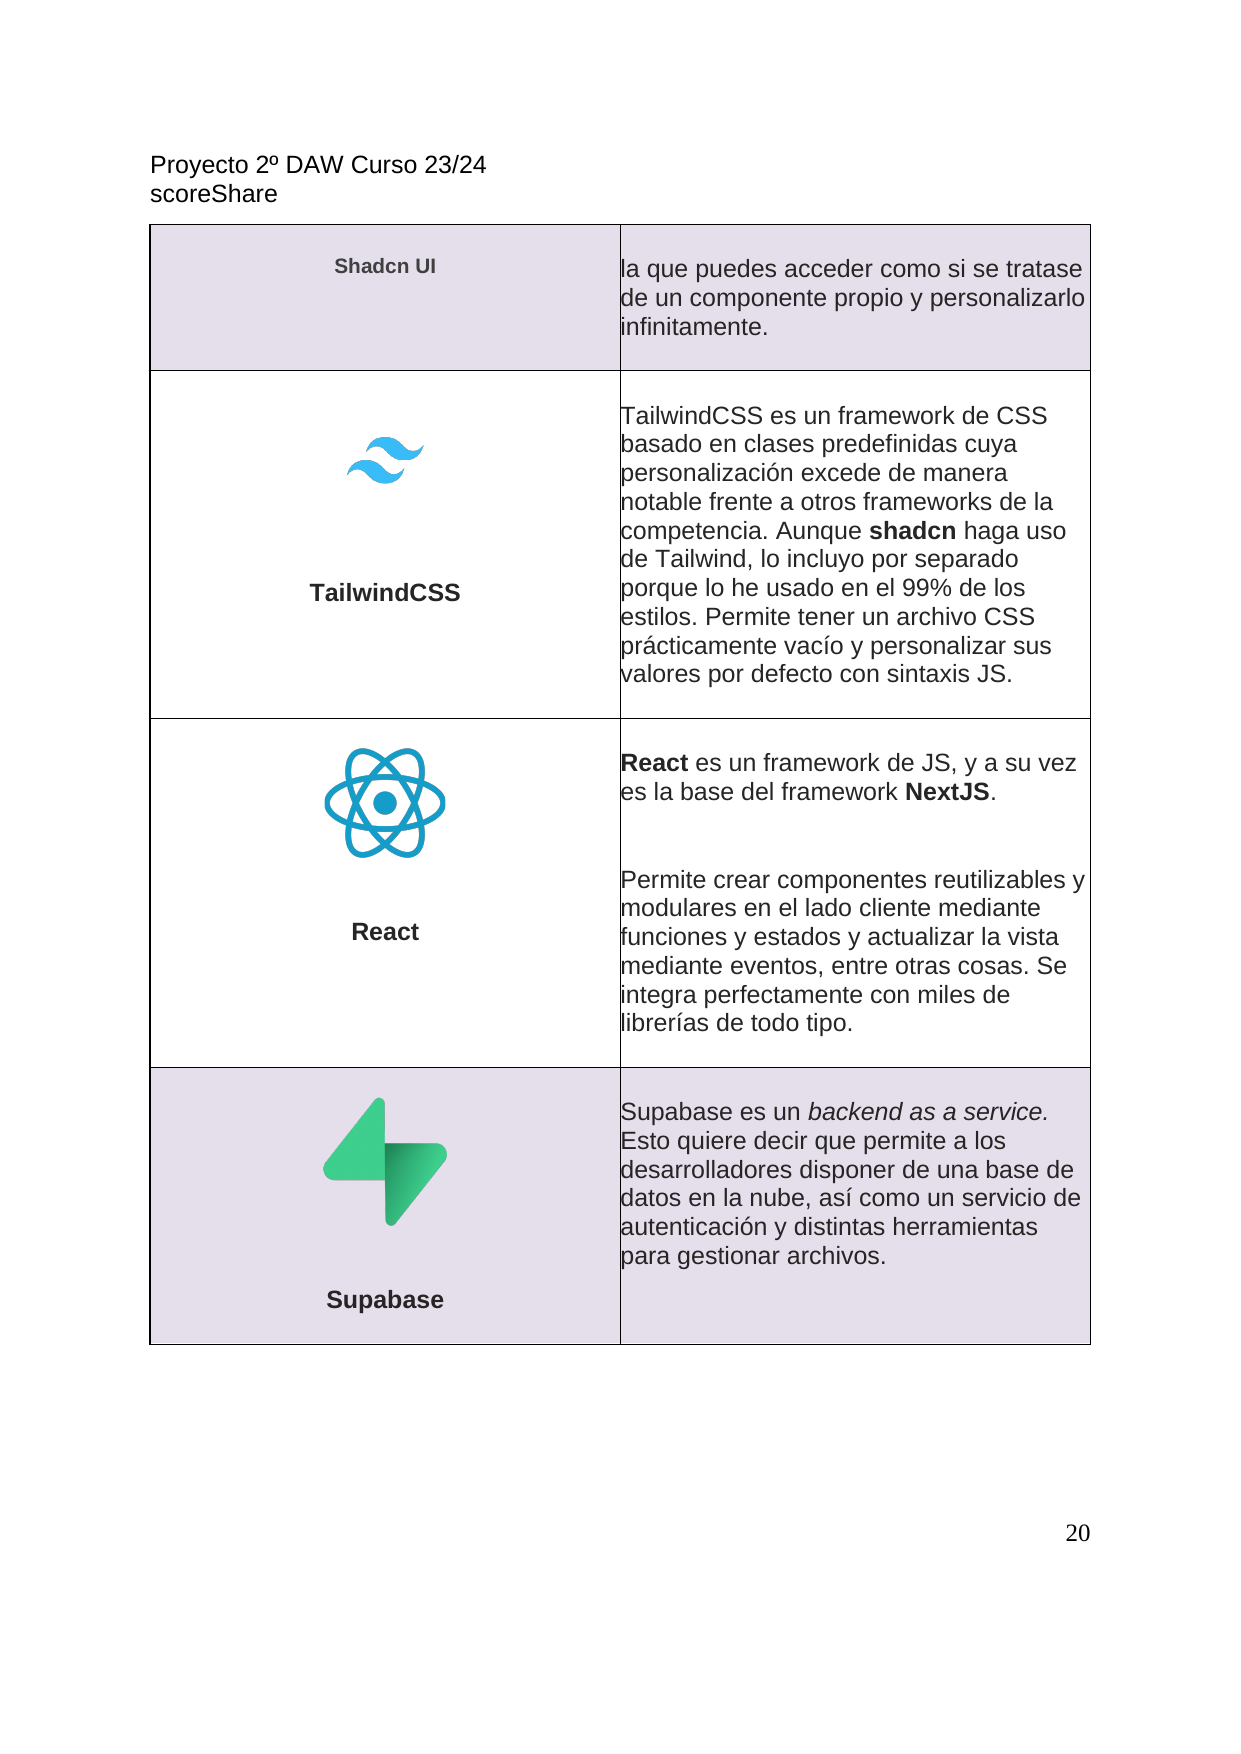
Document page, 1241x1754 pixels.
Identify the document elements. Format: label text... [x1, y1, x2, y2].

table_cell Supabase [151, 1068, 620, 1343]
picture [320, 1097, 450, 1227]
table_cell la que puedes acceder como si se tratase de un componente propio y personalizarlo infinitamente. [621, 225, 1090, 370]
table_cell React es un framework de JS, y a su vez es la base del framework NextJS. Permite crear componentes reutilizables y modulares en el lado cliente mediante funciones y estados y actualizar la vista mediante eventos, entre otras cosas. Se integra perfectamente con miles de librerías de todo tipo. [621, 719, 1090, 1067]
picture [324, 748, 446, 858]
table_cell Supabase es un backend as a service. Esto quiere decir que permite a los desarrolladores disponer de una base de datos en la nube, así como un servicio de autenticación y distintas herramientas para gestionar archivos. [621, 1068, 1090, 1343]
table_cell React [151, 719, 620, 1067]
picture [325, 400, 445, 520]
table_cell TailwindCSS [151, 371, 620, 718]
table_cell TailwindCSS es un framework de CSS basado en clases predefinidas cuya personalización excede de manera notable frente a otros frameworks de la competencia. Aunque shadcn haga uso de Tailwind, lo incluyo por separado porque lo he usado en el 99% de los estilos. Permite tener un archivo CSS prácticamente vacío y personalizar sus valores por defecto con sintaxis JS. [621, 371, 1090, 718]
table_cell Shadcn UI [151, 225, 620, 370]
